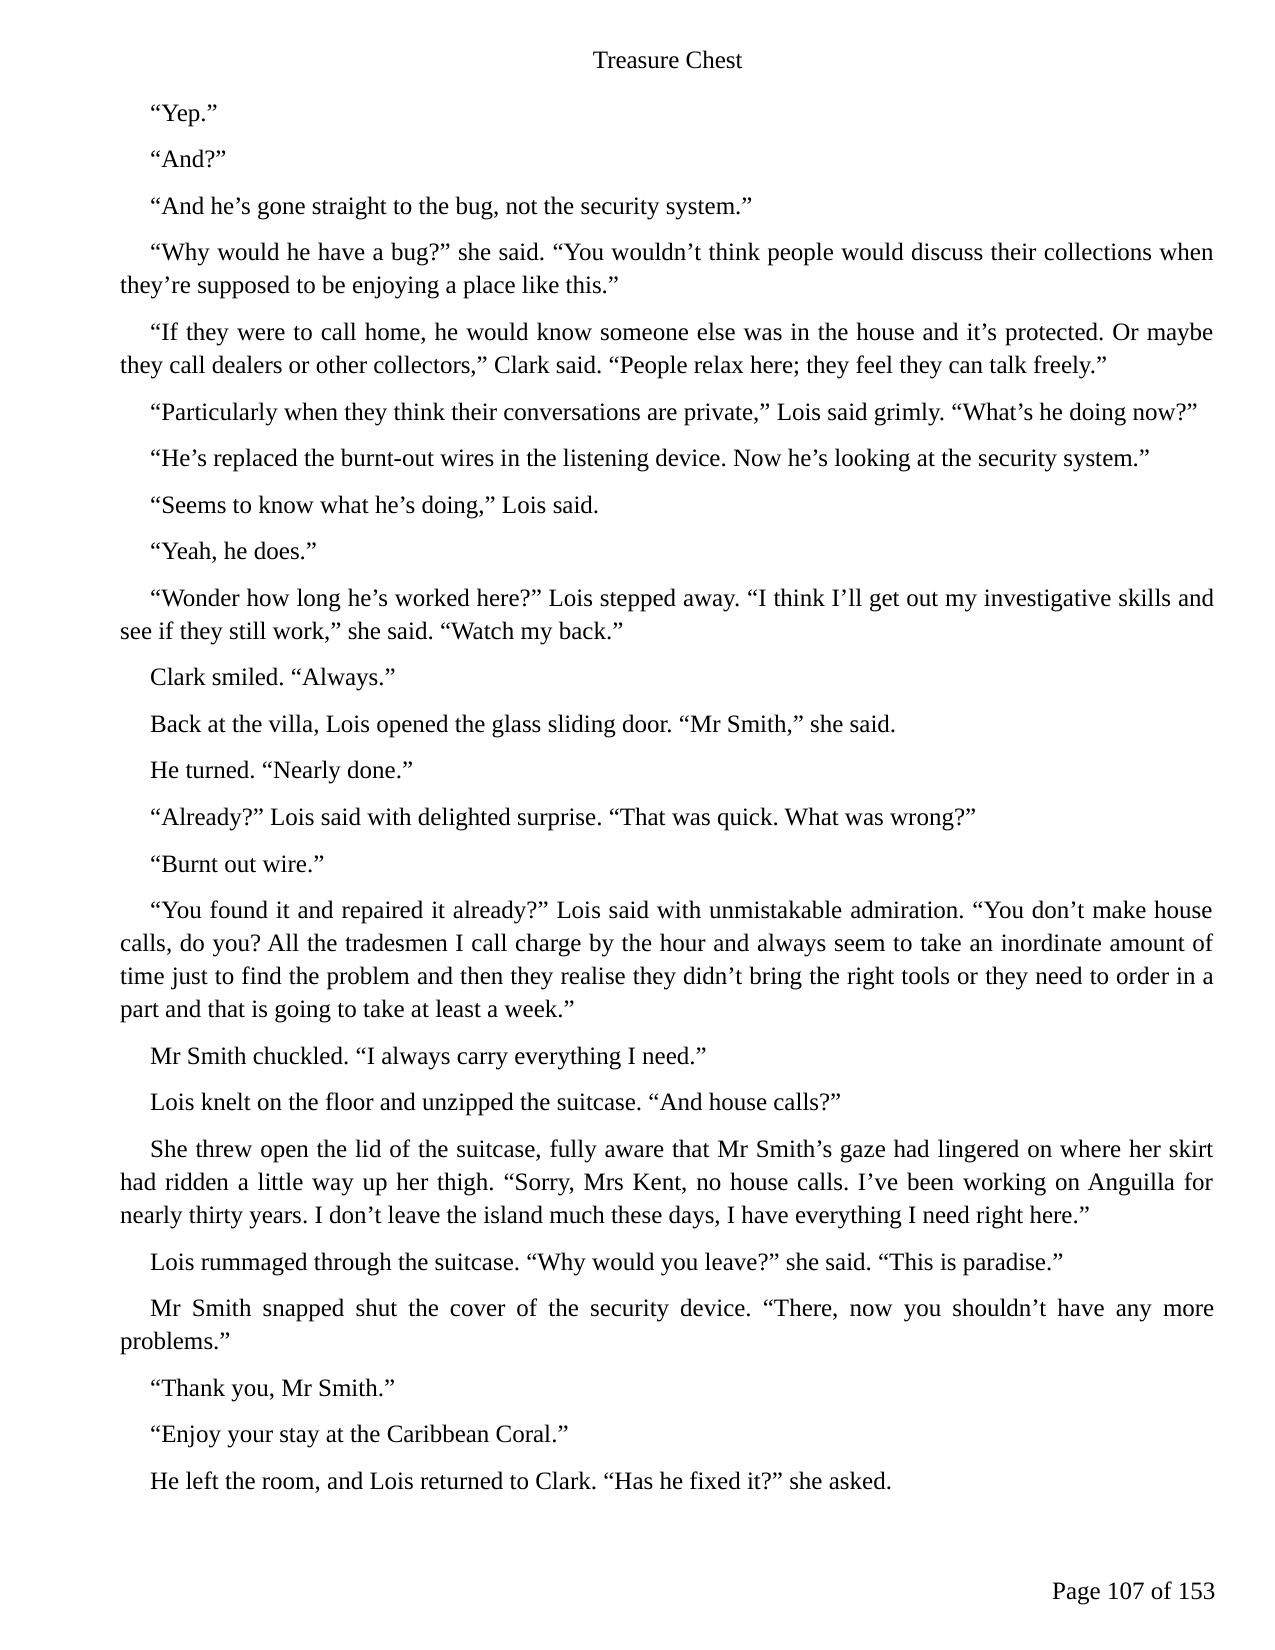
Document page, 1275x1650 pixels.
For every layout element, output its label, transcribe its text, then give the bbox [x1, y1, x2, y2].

text “And?” [120, 144, 1215, 173]
text “Enjoy your stay at the Caribbean Coral.” [120, 1419, 1215, 1448]
text “Seems to know what he’s doing,” Lois said. [120, 490, 1215, 518]
text Lois knelt on the floor and unzipped the suitcase. “And house calls?” [120, 1087, 1215, 1116]
text “Why would he have a bug?” she said. “You wouldn’t think people would discuss their collections when they’re supposed to be enjoying a place like this.” [120, 237, 1215, 299]
text He turned. “Nearly done.” [120, 756, 1215, 784]
text “You found it and repaired it already?” Lois said with unmistakable admiration. “You don’t make house calls, do you? All the tradesmen I call charge by the hour and always seem to take an inordinate amount of time just to find the problem and then they realise they didn’t bring the right tools or they need to order in a part and that is going to take at least a week.” [120, 895, 1215, 1023]
text He left the room, and Lois returned to Clark. “Has he fixed it?” she asked. [120, 1466, 1215, 1494]
text Mr Smith snapped shut the cover of the security device. “There, now you shouldn’t have any more problems.” [120, 1293, 1215, 1355]
text “And he’s gone straight to the bug, not the security system.” [120, 191, 1215, 219]
text “Particularly when they think their conversations are private,” Lois said grimly. “What’s he doing now?” [120, 397, 1215, 425]
text Mr Smith chuckled. “I always carry everything I need.” [120, 1041, 1215, 1069]
text “If they were to call home, he would know someone else was in the house and it’s protected. Or maybe they call dealers or other collectors,” Clark said. “People relax here; they feel they can talk freely.” [120, 317, 1215, 379]
text “Burnt out wire.” [120, 849, 1215, 877]
text “Already?” Lois said with delighted surprise. “That was quick. What was wrong?” [120, 802, 1215, 831]
text She threw open the lid of the suitcase, fully aware that Mr Smith’s gaze had lingered on where her skirt had ridden a little way up her thigh. “Sorry, Mrs Kent, no house calls. I’ve been working on Anguilla for nearly thirty years. I don’t leave the island much these days, I have everything I need right here.” [120, 1134, 1215, 1229]
text “Thank you, Mr Smith.” [120, 1373, 1215, 1401]
text Back at the villa, Lois opened the glass sliding door. “Mr Smith,” she said. [120, 709, 1215, 738]
text “Yep.” [120, 98, 1215, 126]
text Clark smiled. “Always.” [120, 662, 1215, 691]
text “He’s replaced the burnt-out wires in the listening device. Now he’s looking at the security system.” [120, 443, 1215, 472]
text “Wonder how long he’s worked here?” Lois stepped away. “I think I’ll get out my investigative skills and see if they still work,” she said. “Watch my back.” [120, 583, 1215, 644]
text “Yeah, he does.” [120, 536, 1215, 565]
text Lois rummaged through the suitcase. “Why would you leave?” she said. “This is paradise.” [120, 1247, 1215, 1275]
